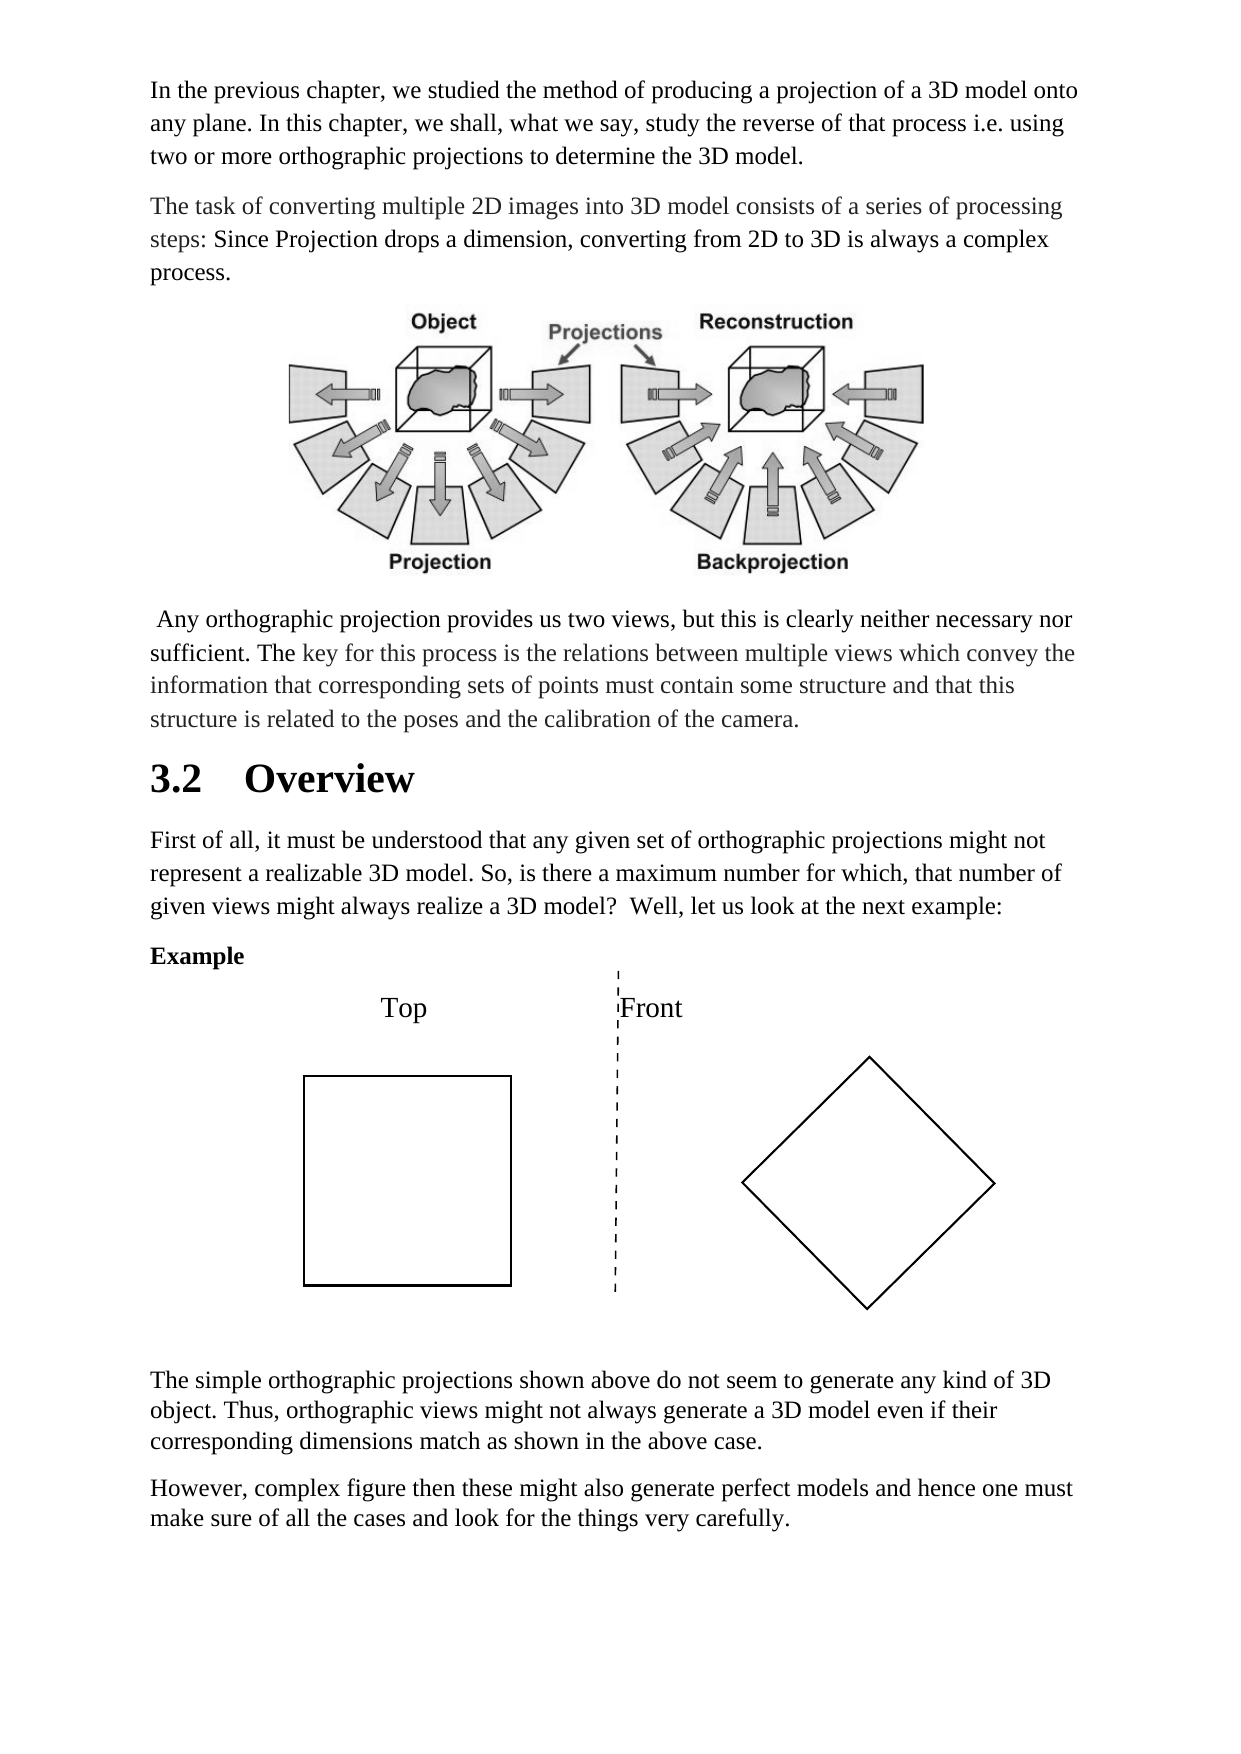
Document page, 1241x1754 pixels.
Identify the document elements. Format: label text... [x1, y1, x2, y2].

text Any orthographic projection provides us two views, but this is clearly neither necessary nor sufficient. The key for this process is the relations between multiple views which convey the information that corresponding sets of points must contain some structure and that this structure is related to the poses and the calibration of the camera. [150, 604, 1090, 732]
text 3.2 Overview [150, 753, 1090, 801]
text First of all, it must be understood that any given set of orthographic projections might not represent a realizable 3D model. So, is there a maximum number for which, that number of given views might always realize a 3D model? Well, let us look at the next example: [150, 825, 1090, 920]
text Top Front [150, 991, 1090, 1024]
text The simple orthographic projections shown above do not seem to generate any kind of 3D object. Thus, orthographic views might not always generate a 3D model even if their corresponding dimensions match as shown in the above case. [150, 1365, 1090, 1454]
text Example [150, 941, 1090, 969]
text The task of converting multiple 2D images into 3D model consists of a series of processing steps: Since Projection drops a dimension, converting from 2D to 3D is always a complex process. [150, 191, 1090, 286]
text However, complex figure then these might also generate perfect models and hence one must make sure of all the cases and look for the things very carefully. [150, 1473, 1090, 1532]
text In the previous chapter, we studied the method of producing a projection of a 3D model onto any plane. In this chapter, we shall, what we say, study the reverse of that process i.e. using two or more orthographic projections to determine the 3D model. [150, 75, 1090, 170]
